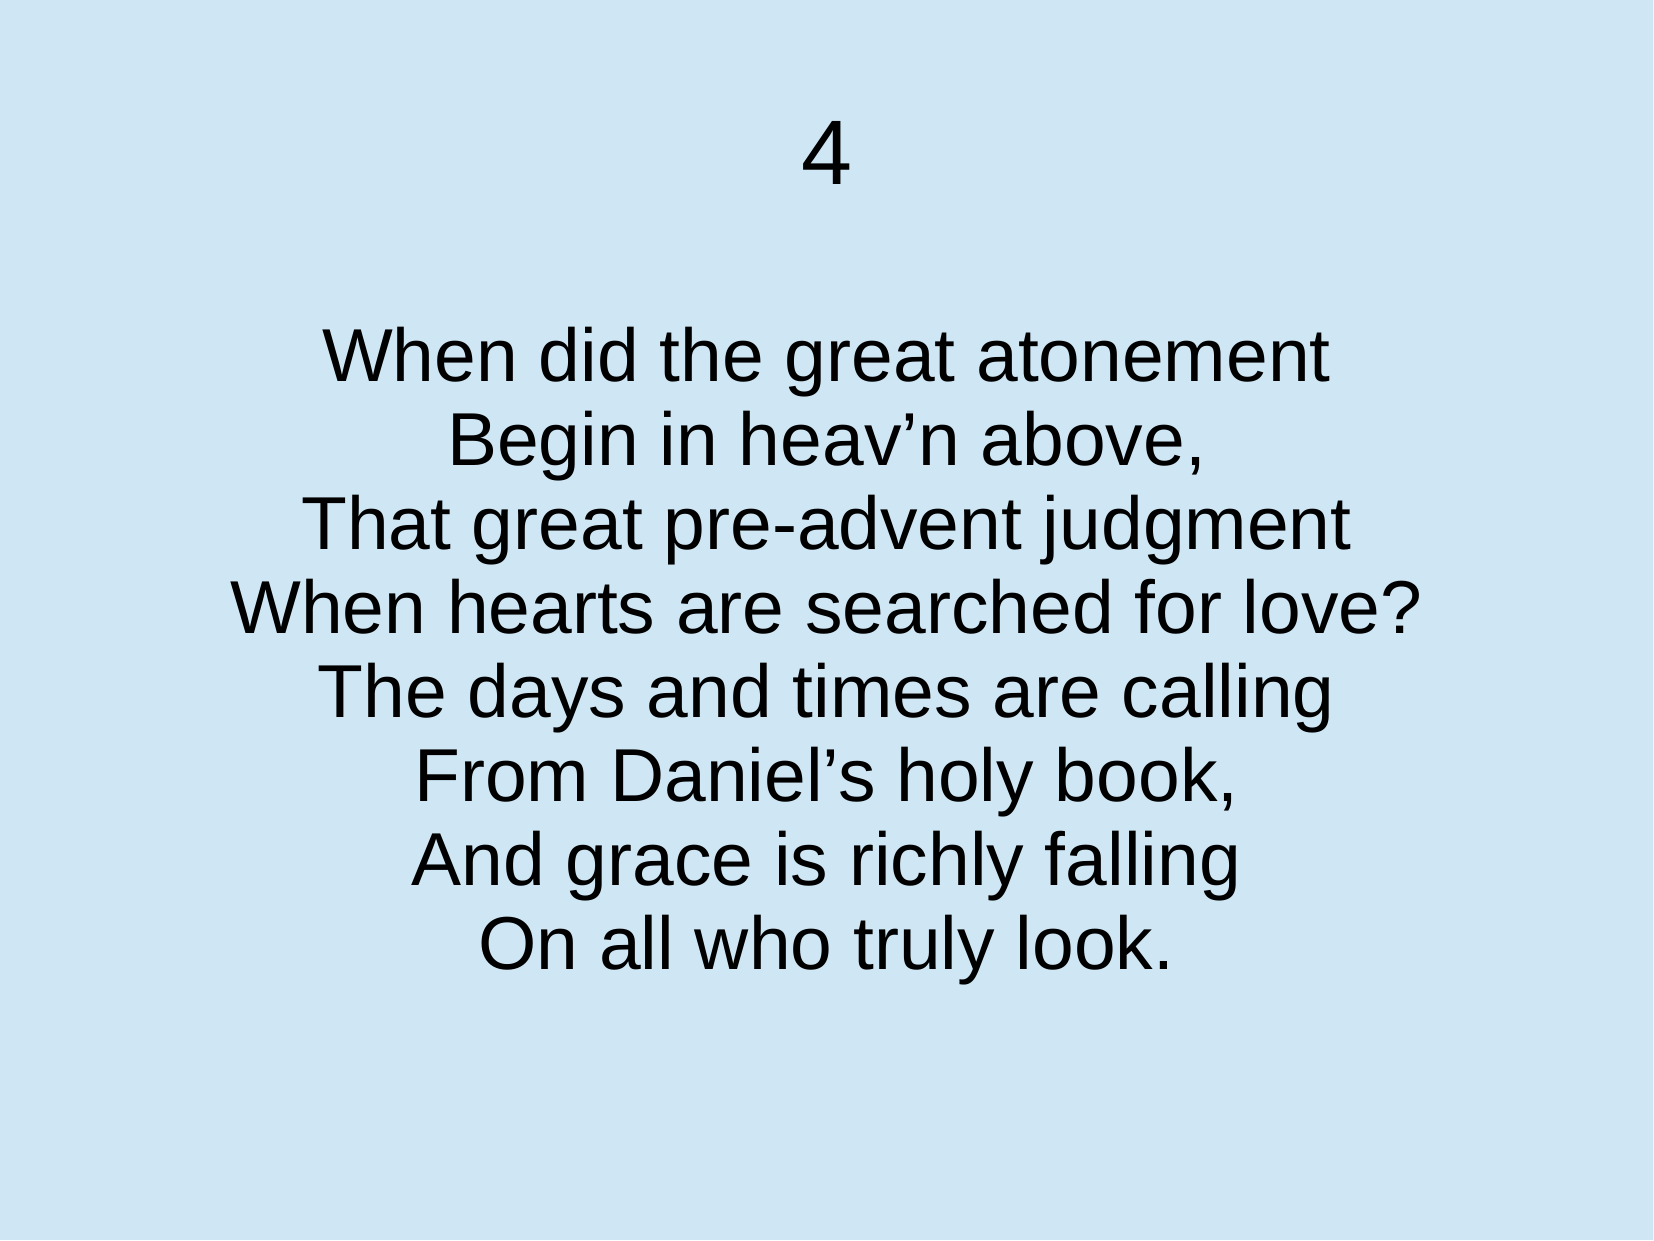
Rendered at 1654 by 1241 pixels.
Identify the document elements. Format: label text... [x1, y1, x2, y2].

subtitle When did the great atonement Begin in heav’n above, That great pre-advent judgment When hearts are searched for love? The days and times are calling From Daniel’s holy book, And grace is richly falling On all who truly look. [82, 290, 1571, 1010]
title 4 [82, 49, 1571, 257]
